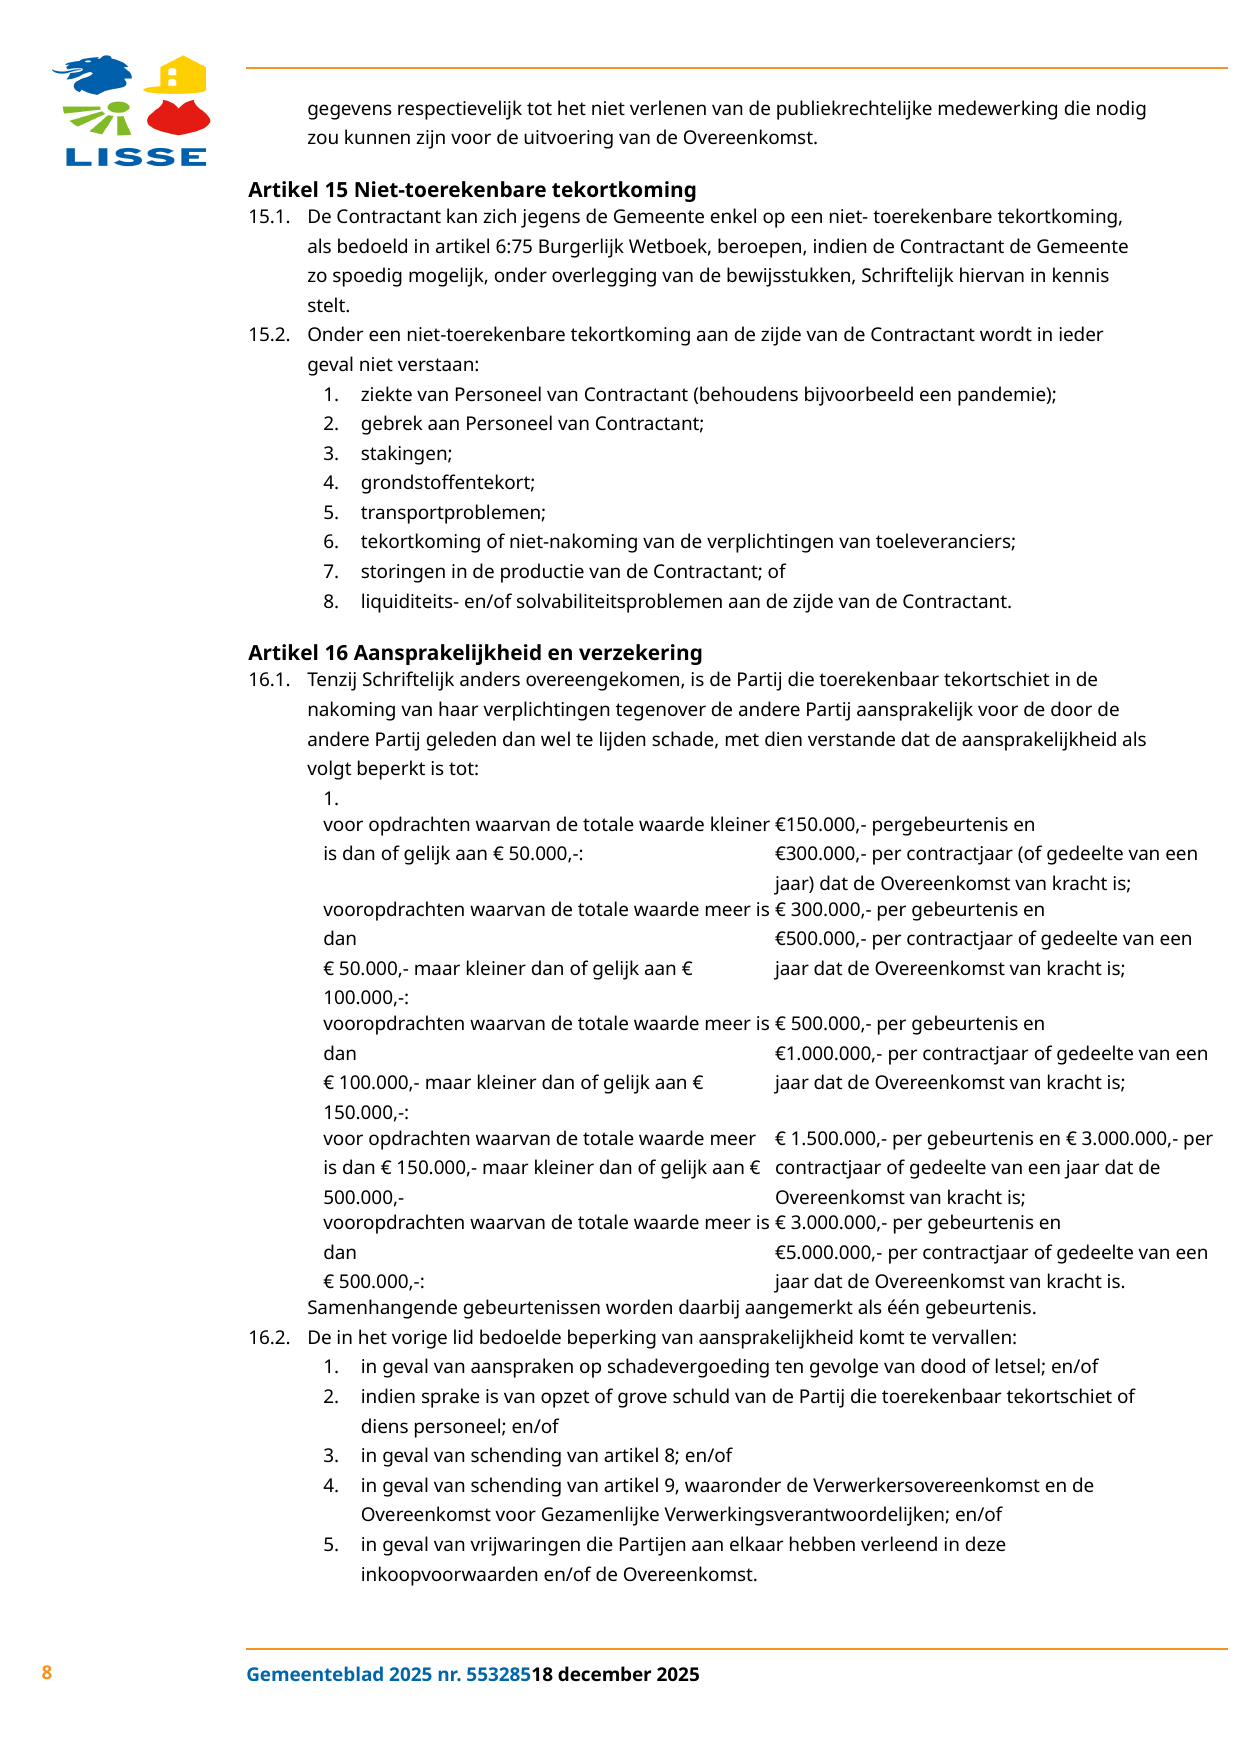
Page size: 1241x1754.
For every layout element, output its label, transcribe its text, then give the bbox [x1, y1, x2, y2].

table_header voor opdrachten waarvan de totale waarde kleiner is dan of gelijk aan € 50.000,-: [323, 811, 775, 896]
table_cell € 500.000,- per gebeurtenis en €1.000.000,- per contractjaar of gedeelte van een jaar dat de Overeenkomst van kracht is; [775, 1010, 1227, 1125]
list ziekte van Personeel van Contractant (behoudens bijvoorbeeld een pandemie); [323, 381, 1152, 406]
list transportproblemen; [323, 499, 1152, 525]
list stakingen; [323, 440, 1152, 466]
table_cell € 1.500.000,- per gebeurtenis en € 3.000.000,- per contractjaar of gedeelte van een jaar dat de Overeenkomst van kracht is; [775, 1125, 1227, 1209]
list gebrek aan Personeel van Contractant; [323, 410, 1152, 436]
list grondstoffentekort; [323, 469, 1152, 495]
picture [41, 47, 231, 172]
list De in het vorige lid bedoelde beperking van aansprakelijkheid komt te vervallen: [248, 1324, 1152, 1350]
list in geval van schending van artikel 8; en/of [323, 1442, 1152, 1468]
list gegevens respectievelijk tot het niet verlenen van de publiekrechtelijke medewerking die nodig zou kunnen zijn voor de uitvoering van de Overeenkomst. [248, 95, 1152, 150]
list in geval van schending van artikel 9, waaronder de Verwerkersovereenkomst en de Overeenkomst voor Gezamenlijke Verwerkingsverantwoordelijken; en/of [323, 1472, 1152, 1527]
table_cell vooropdrachten waarvan de totale waarde meer is dan € 500.000,-: [323, 1210, 775, 1294]
list Tenzij Schriftelijk anders overeengekomen, is de Partij die toerekenbaar tekortschiet in de nakoming van haar verplichtingen tegenover de andere Partij aansprakelijk voor de door de andere Partij geleden dan wel te lijden schade, met dien verstande dat de aansprakelijkheid als volgt beperkt is tot: [248, 667, 1152, 781]
table_cell € 300.000,- per gebeurtenis en €500.000,- per contractjaar of gedeelte van een jaar dat de Overeenkomst van kracht is; [775, 896, 1227, 1010]
table_cell voor opdrachten waarvan de totale waarde meer is dan € 150.000,- maar kleiner dan of gelijk aan € 500.000,- [323, 1125, 775, 1209]
list liquiditeits- en/of solvabiliteitsproblemen aan de zijde van de Contractant. [323, 588, 1152, 613]
list in geval van aanspraken op schadevergoeding ten gevolge van dood of letsel; en/of [323, 1354, 1152, 1379]
text Artikel 15 Niet-toerekenbare tekortkoming [248, 175, 1152, 203]
table_cell € 3.000.000,- per gebeurtenis en €5.000.000,- per contractjaar of gedeelte van een jaar dat de Overeenkomst van kracht is. [775, 1210, 1227, 1294]
list in geval van vrijwaringen die Partijen aan elkaar hebben verleend in deze inkoopvoorwaarden en/of de Overeenkomst. [323, 1531, 1152, 1587]
table_header €150.000,- pergebeurtenis en €300.000,- per contractjaar (of gedeelte van een jaar) dat de Overeenkomst van kracht is; [775, 811, 1227, 896]
list storingen in de productie van de Contractant; of [323, 558, 1152, 584]
list indien sprake is van opzet of grove schuld van de Partij die toerekenbaar tekortschiet of diens personeel; en/of [323, 1383, 1152, 1439]
list Onder een niet-toerekenbare tekortkoming aan de zijde van de Contractant wordt in ieder geval niet verstaan: [248, 322, 1152, 377]
text Artikel 16 Aansprakelijkheid en verzekering [248, 638, 1152, 667]
list De Contractant kan zich jegens de Gemeente enkel op een niet- toerekenbare tekortkoming, als bedoeld in artikel 6:75 Burgerlijk Wetboek, beroepen, indien de Contractant de Gemeente zo spoedig mogelijk, onder overlegging van de bewijsstukken, Schriftelijk hiervan in kennis stelt. [248, 203, 1152, 318]
list tekortkoming of niet-nakoming van de verplichtingen van toeleveranciers; [323, 529, 1152, 554]
table_cell vooropdrachten waarvan de totale waarde meer is dan € 100.000,- maar kleiner dan of gelijk aan € 150.000,-: [323, 1010, 775, 1125]
list Samenhangende gebeurtenissen worden daarbij aangemerkt als één gebeurtenis. [248, 1294, 1152, 1320]
table_cell vooropdrachten waarvan de totale waarde meer is dan € 50.000,- maar kleiner dan of gelijk aan € 100.000,-: [323, 896, 775, 1010]
